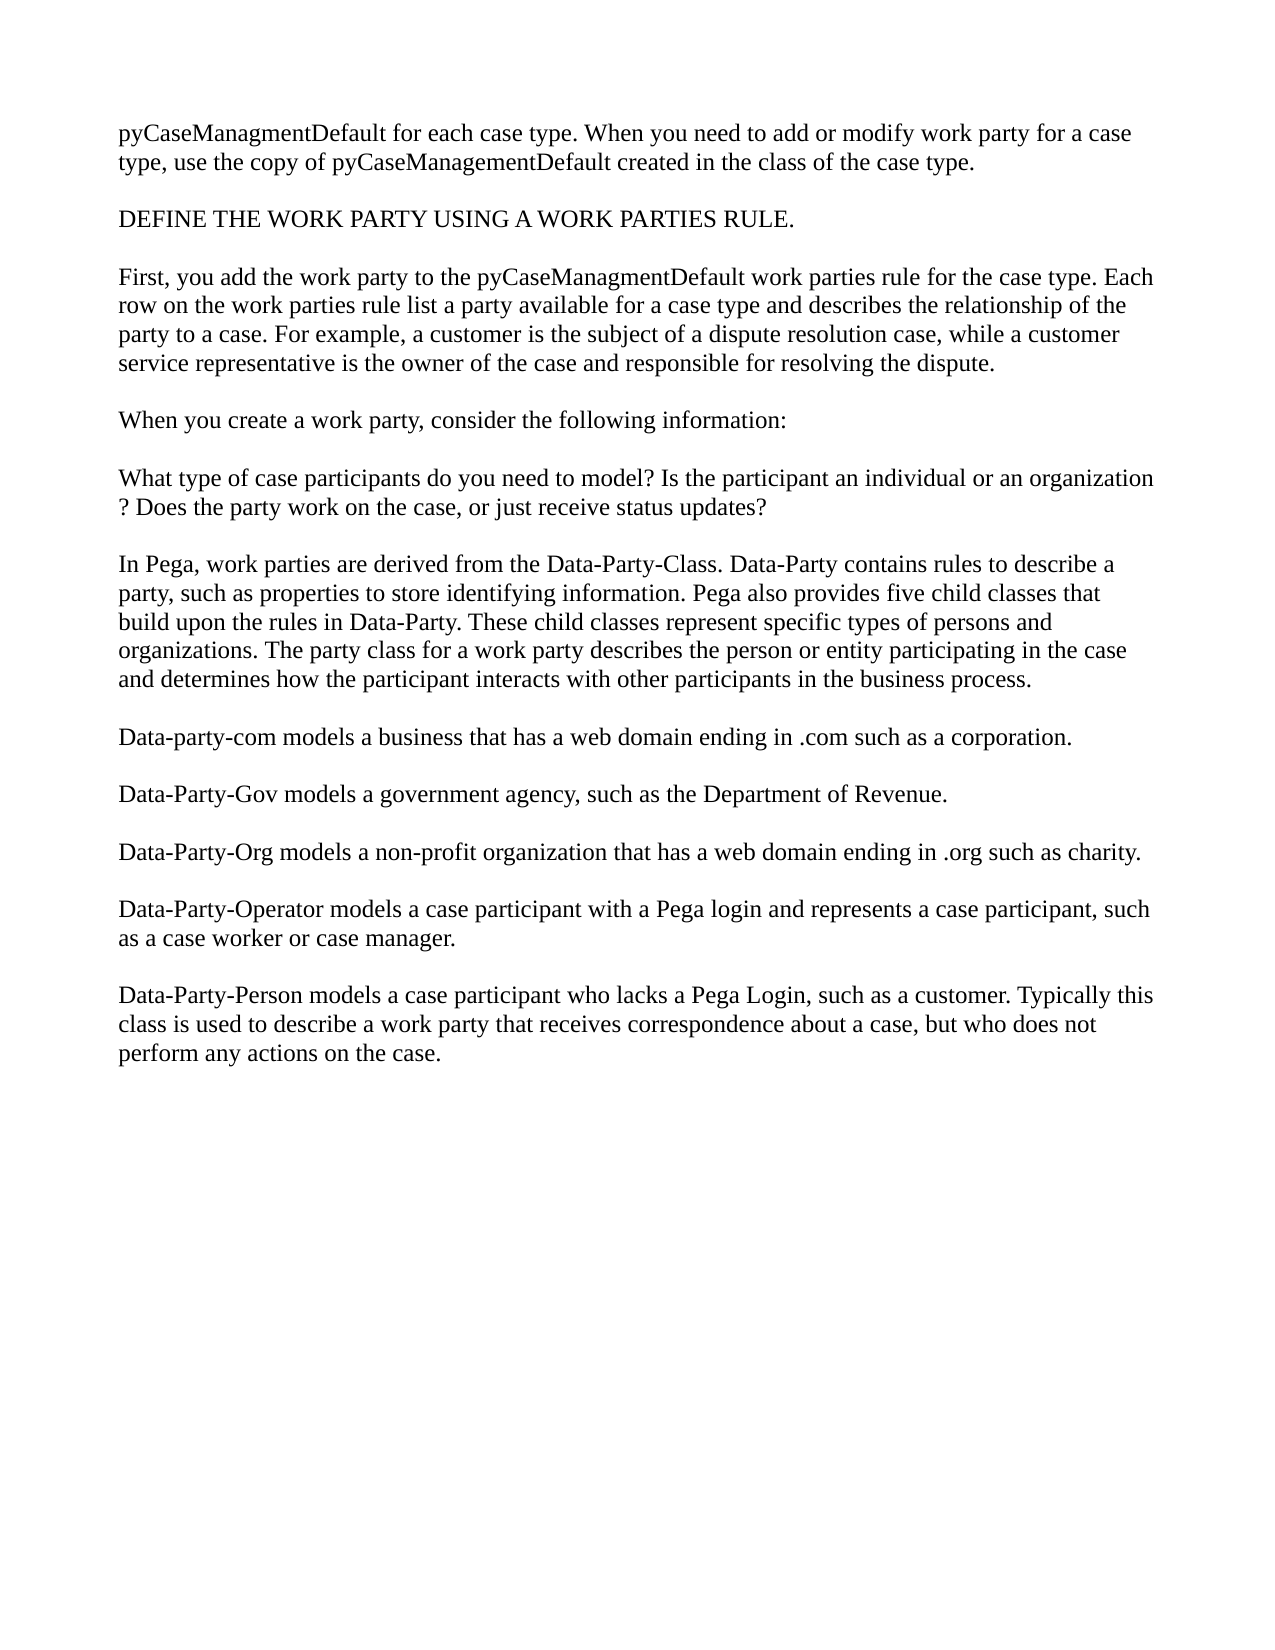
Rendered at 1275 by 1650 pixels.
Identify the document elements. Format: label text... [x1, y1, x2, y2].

text Data-party-com models a business that has a web domain ending in .com such as a corporation. [118, 722, 1157, 751]
text When you create a work party, consider the following information: [118, 406, 1157, 434]
text What type of case participants do you need to model? Is the participant an individual or an organization ? Does the party work on the case, or just receive status updates? [118, 463, 1157, 521]
text First, you add the work party to the pyCaseManagmentDefault work parties rule for the case type. Each row on the work parties rule list a party available for a case type and describes the relationship of the party to a case. For example, a customer is the subject of a dispute resolution case, while a customer service representative is the owner of the case and responsible for resolving the dispute. [118, 262, 1157, 377]
text Data-Party-Org models a non-profit organization that has a web domain ending in .org such as charity. [118, 837, 1157, 866]
text DEFINE THE WORK PARTY USING A WORK PARTIES RULE. [118, 204, 1157, 233]
text Data-Party-Gov models a government agency, such as the Department of Revenue. [118, 779, 1157, 808]
text Data-Party-Person models a case participant who lacks a Pega Login, such as a customer. Typically this class is used to describe a work party that receives correspondence about a case, but who does not perform any actions on the case. [118, 981, 1157, 1067]
text Data-Party-Operator models a case participant with a Pega login and represents a case participant, such as a case worker or case manager. [118, 894, 1157, 952]
text In Pega, work parties are derived from the Data-Party-Class. Data-Party contains rules to describe a party, such as properties to store identifying information. Pega also provides five child classes that build upon the rules in Data-Party. These child classes represent specific types of persons and organizations. The party class for a work party describes the person or entity participating in the case and determines how the participant interacts with other participants in the business process. [118, 549, 1157, 693]
text pyCaseManagmentDefault for each case type. When you need to add or modify work party for a case type, use the copy of pyCaseManagementDefault created in the class of the case type. [118, 118, 1157, 176]
